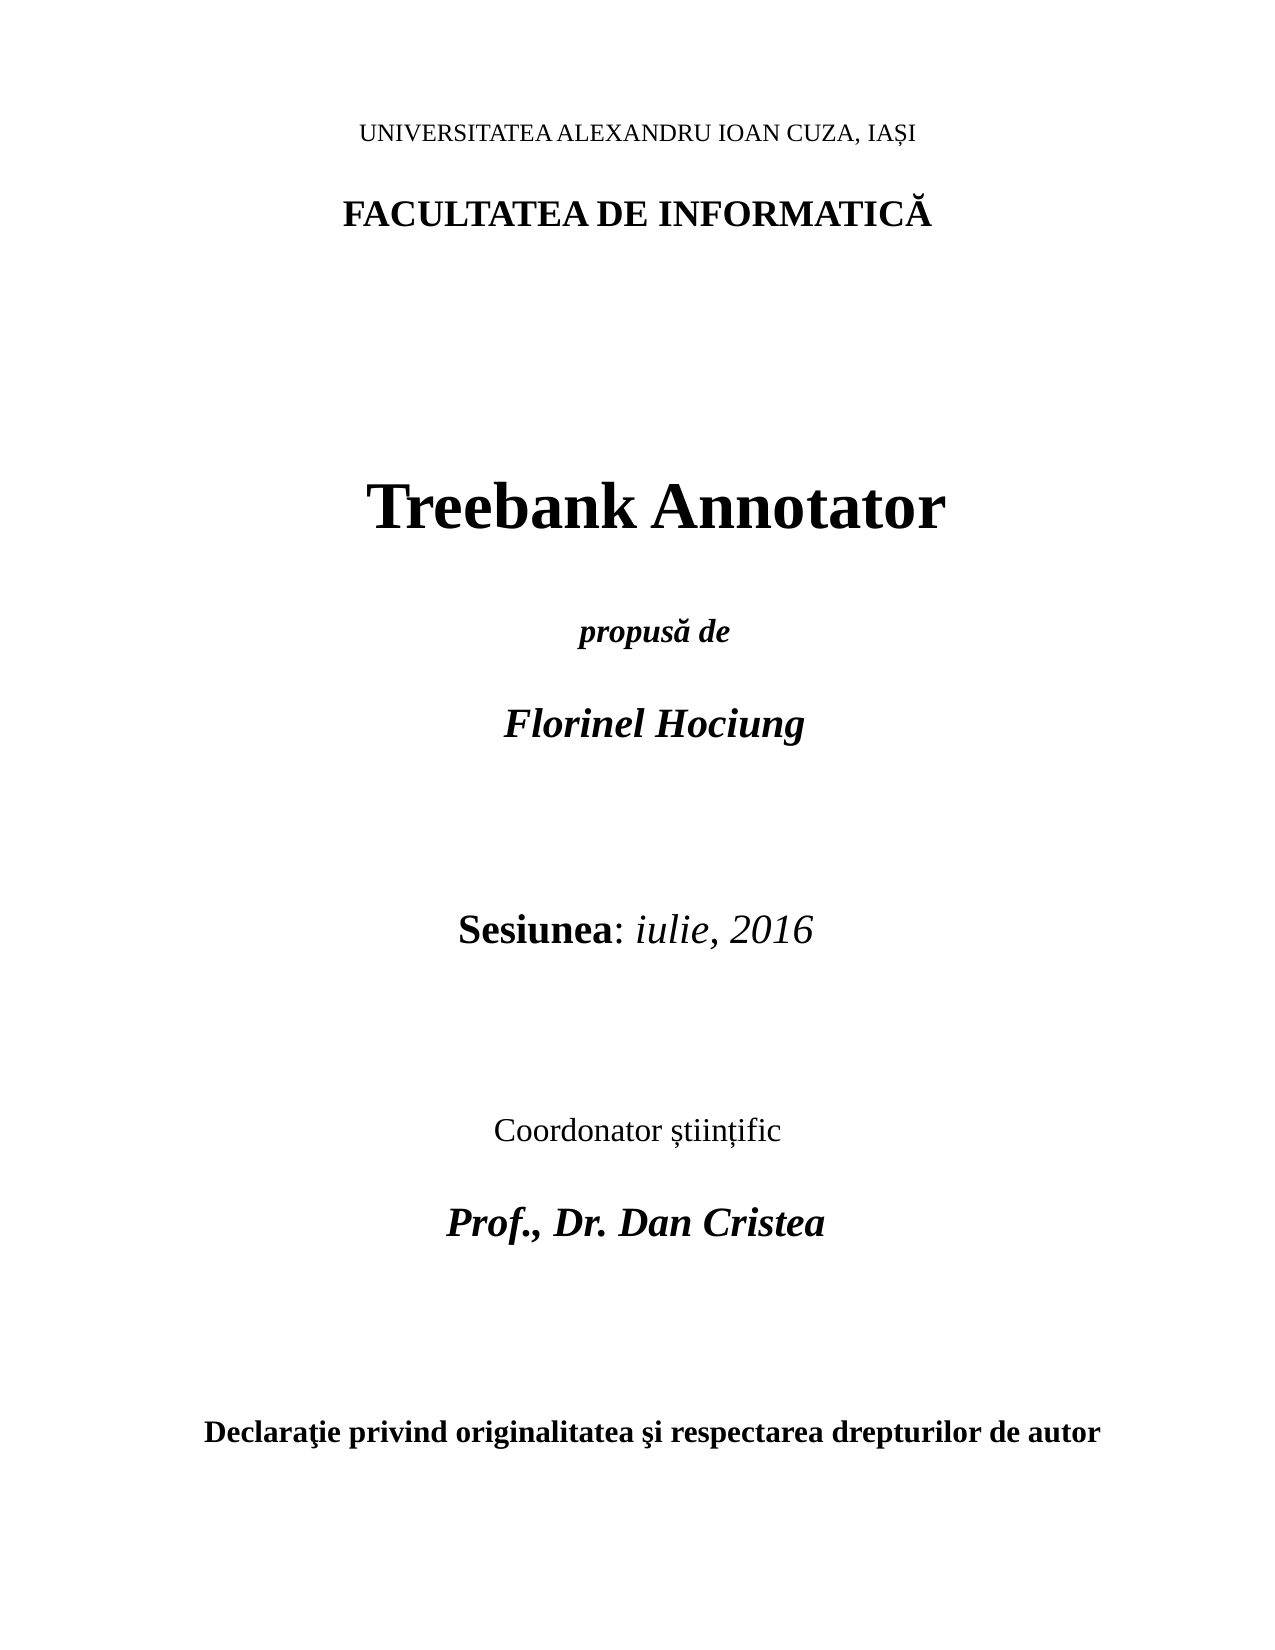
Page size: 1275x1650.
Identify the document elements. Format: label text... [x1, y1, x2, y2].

text Sesiunea: iulie, 2016 [118, 904, 1157, 952]
text FACULTATEA DE INFORMATICĂ [118, 191, 1157, 234]
text Florinel Hociung [118, 698, 1157, 746]
text propusă de [118, 611, 1157, 649]
text Coordonator științific [118, 1110, 1157, 1149]
text Treebank Annotator [118, 466, 1157, 543]
text UNIVERSITATEA ALEXANDRU IOAN CUZA, IAȘI [118, 118, 1157, 147]
text Declaraţie privind originalitatea şi respectarea drepturilor de autor [118, 1413, 1157, 1449]
text Prof., Dr. Dan Cristea [118, 1198, 1157, 1246]
